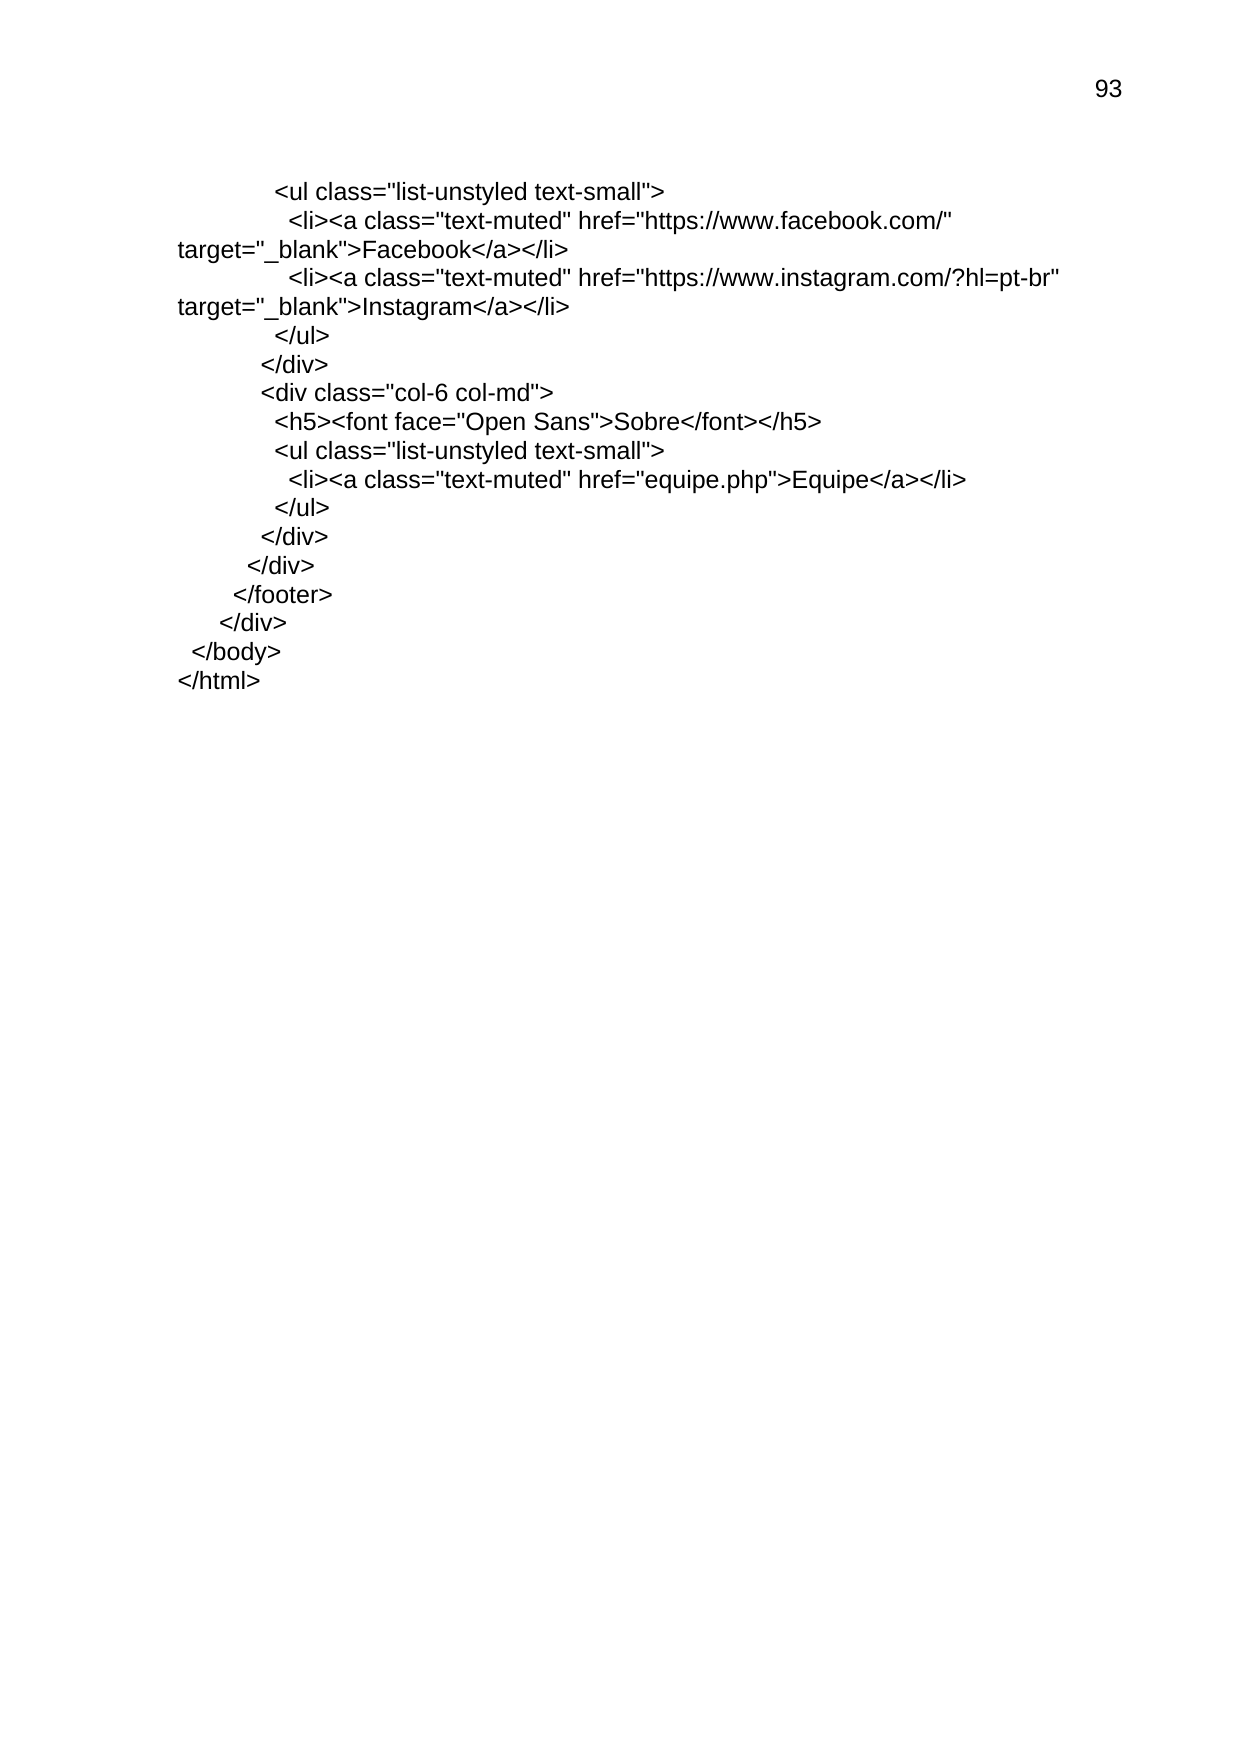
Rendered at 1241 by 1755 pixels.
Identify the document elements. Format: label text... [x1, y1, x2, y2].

text </html> [177, 666, 1122, 695]
text </ul> [177, 493, 1122, 522]
text <div class="col-6 col-md"> [177, 378, 1122, 407]
text </footer> [177, 580, 1122, 608]
text <ul class="list-unstyled text-small"> [177, 436, 1122, 465]
text </div> [177, 350, 1122, 378]
text </ul> [177, 321, 1122, 350]
text <ul class="list-unstyled text-small"> [177, 177, 1122, 206]
text <li><a class="text-muted" href="https://www.facebook.com/" target="_blank">Facebook</a></li> [177, 206, 1122, 263]
text </body> [177, 637, 1122, 666]
text <h5><font face="Open Sans">Sobre</font></h5> [177, 407, 1122, 436]
text </div> [177, 551, 1122, 580]
text </div> [177, 608, 1122, 637]
text <li><a class="text-muted" href="equipe.php">Equipe</a></li> [177, 465, 1122, 493]
text <li><a class="text-muted" href="https://www.instagram.com/?hl=pt-br" target="_blank">Instagram</a></li> [177, 263, 1122, 321]
text </div> [177, 522, 1122, 551]
